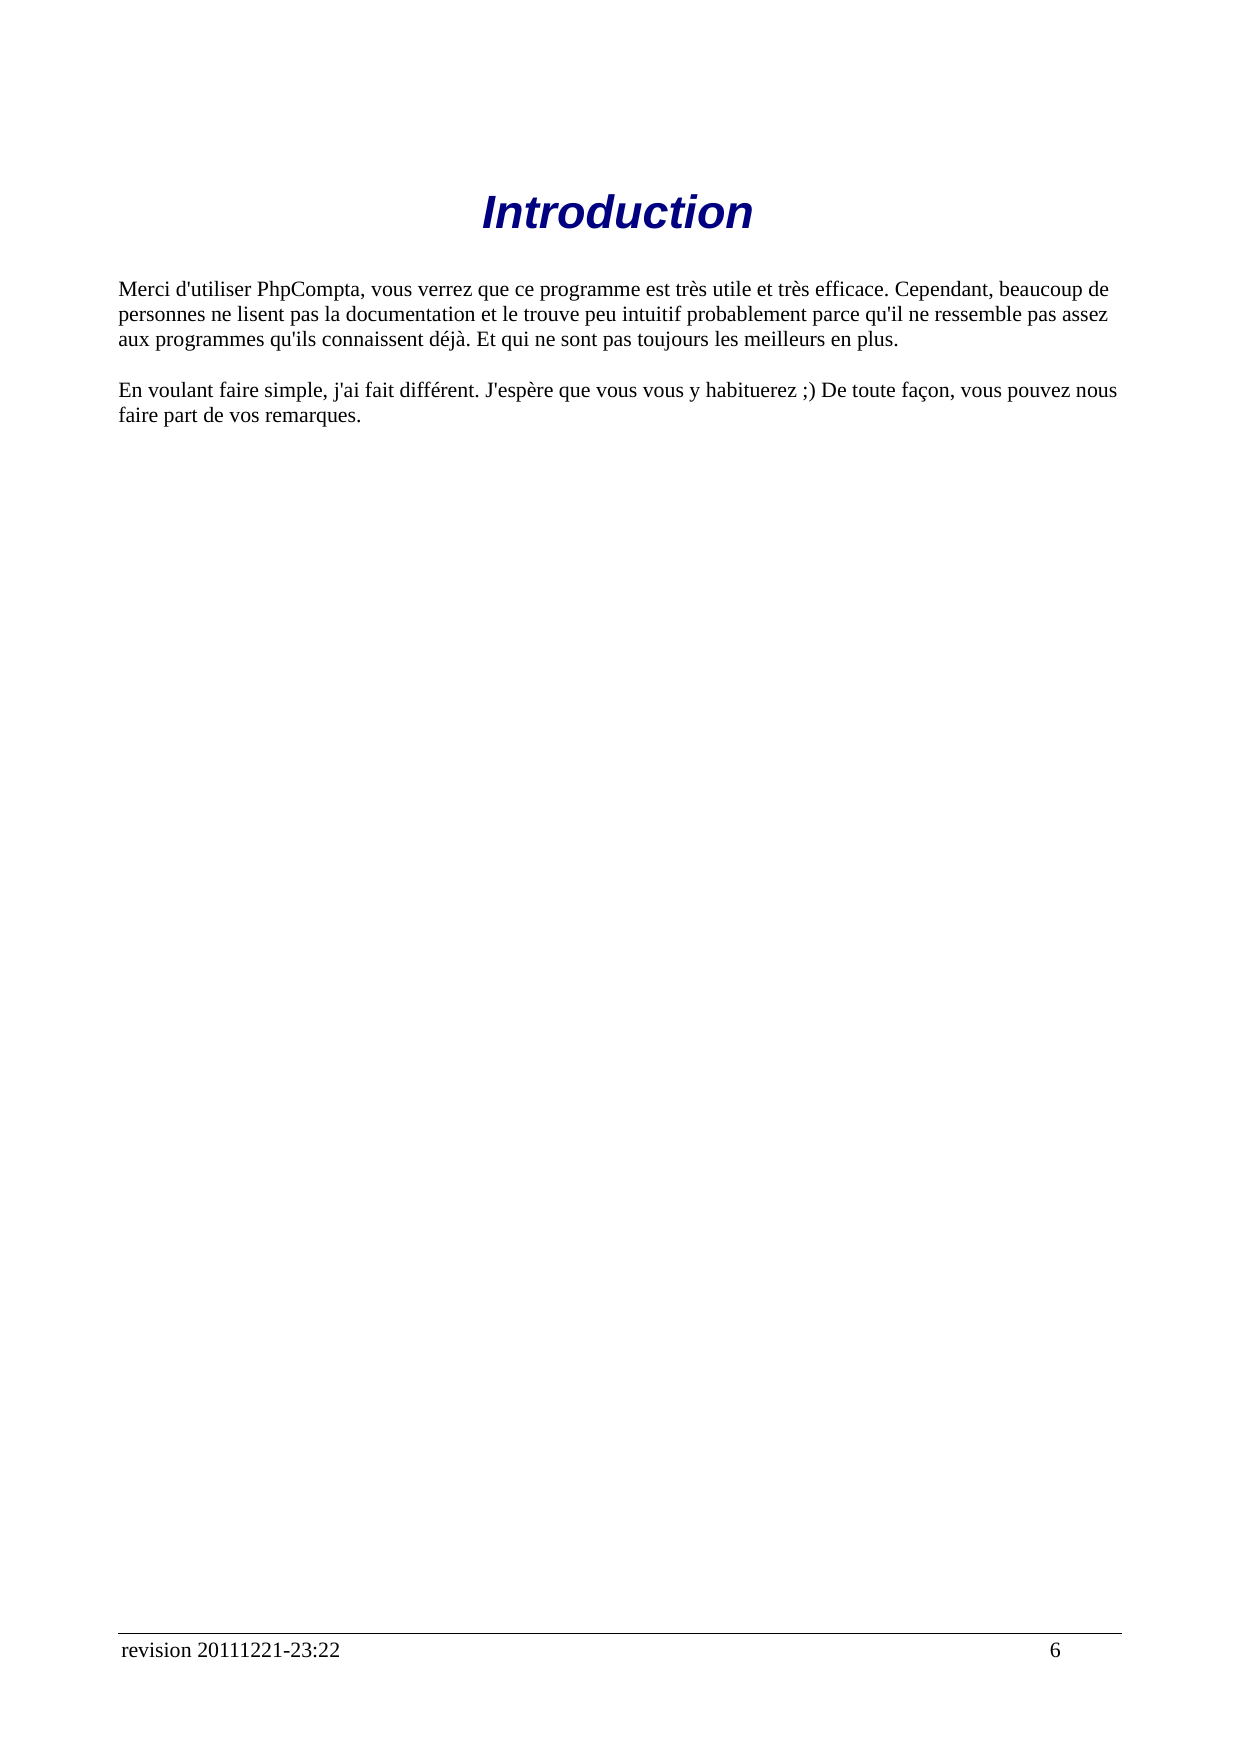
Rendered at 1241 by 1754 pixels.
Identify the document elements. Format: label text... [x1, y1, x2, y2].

subtitle Introduction [118, 184, 1122, 238]
text En voulant faire simple, j'ai fait différent. J'espère que vous vous y habituerez ;) De toute façon, vous pouvez nous faire part de vos remarques. [118, 377, 1122, 427]
text Merci d'utiliser PhpCompta, vous verrez que ce programme est très utile et très efficace. Cependant, beaucoup de personnes ne lisent pas la documentation et le trouve peu intuitif probablement parce qu'il ne ressemble pas assez aux programmes qu'ils connaissent déjà. Et qui ne sont pas toujours les meilleurs en plus. [118, 276, 1122, 352]
